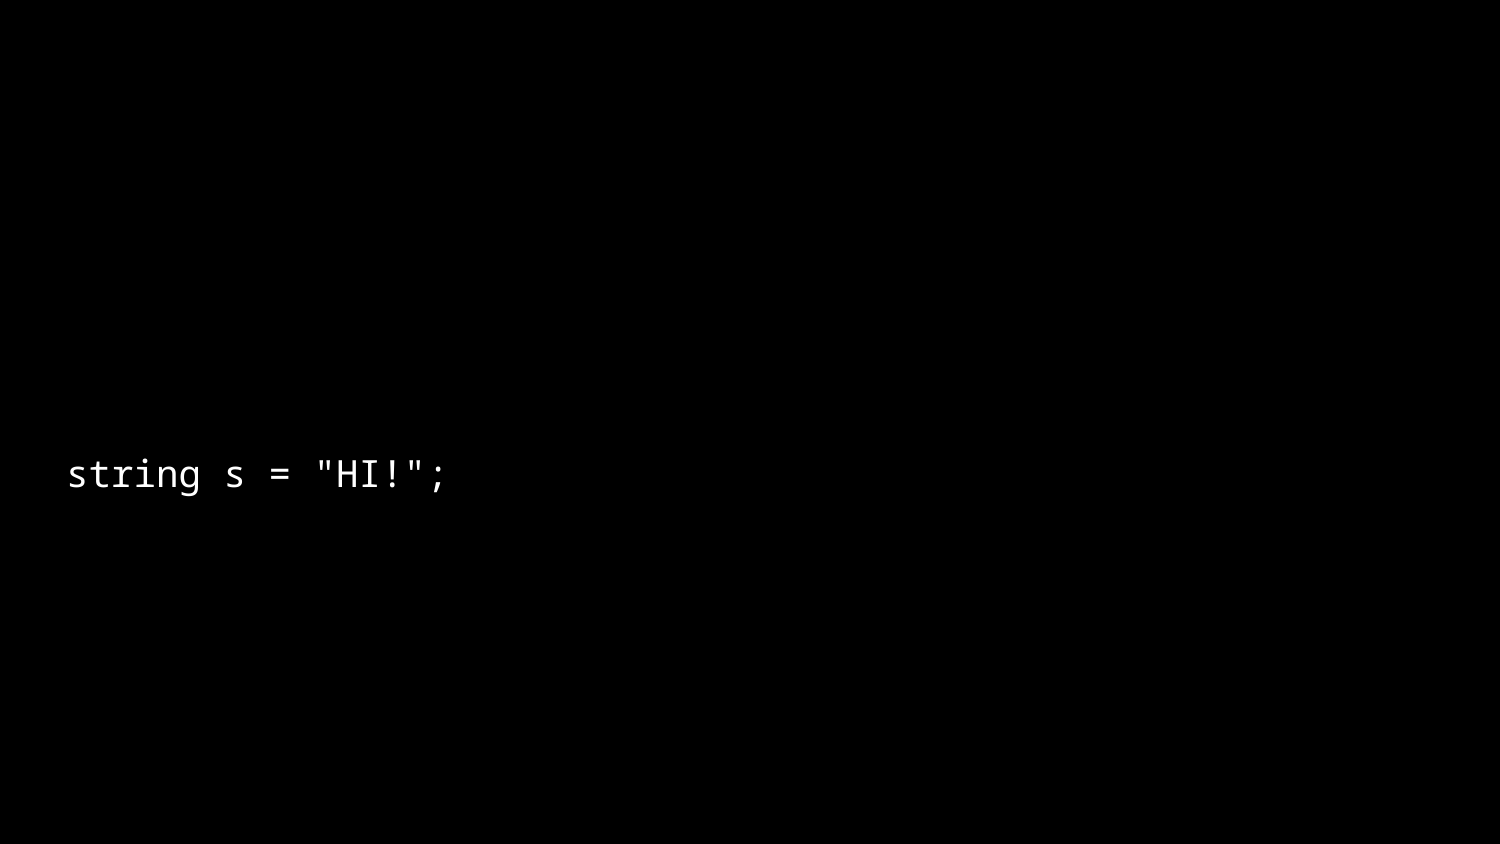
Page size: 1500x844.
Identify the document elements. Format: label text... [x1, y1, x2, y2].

list string s = "HI!"; [51, 189, 1449, 750]
